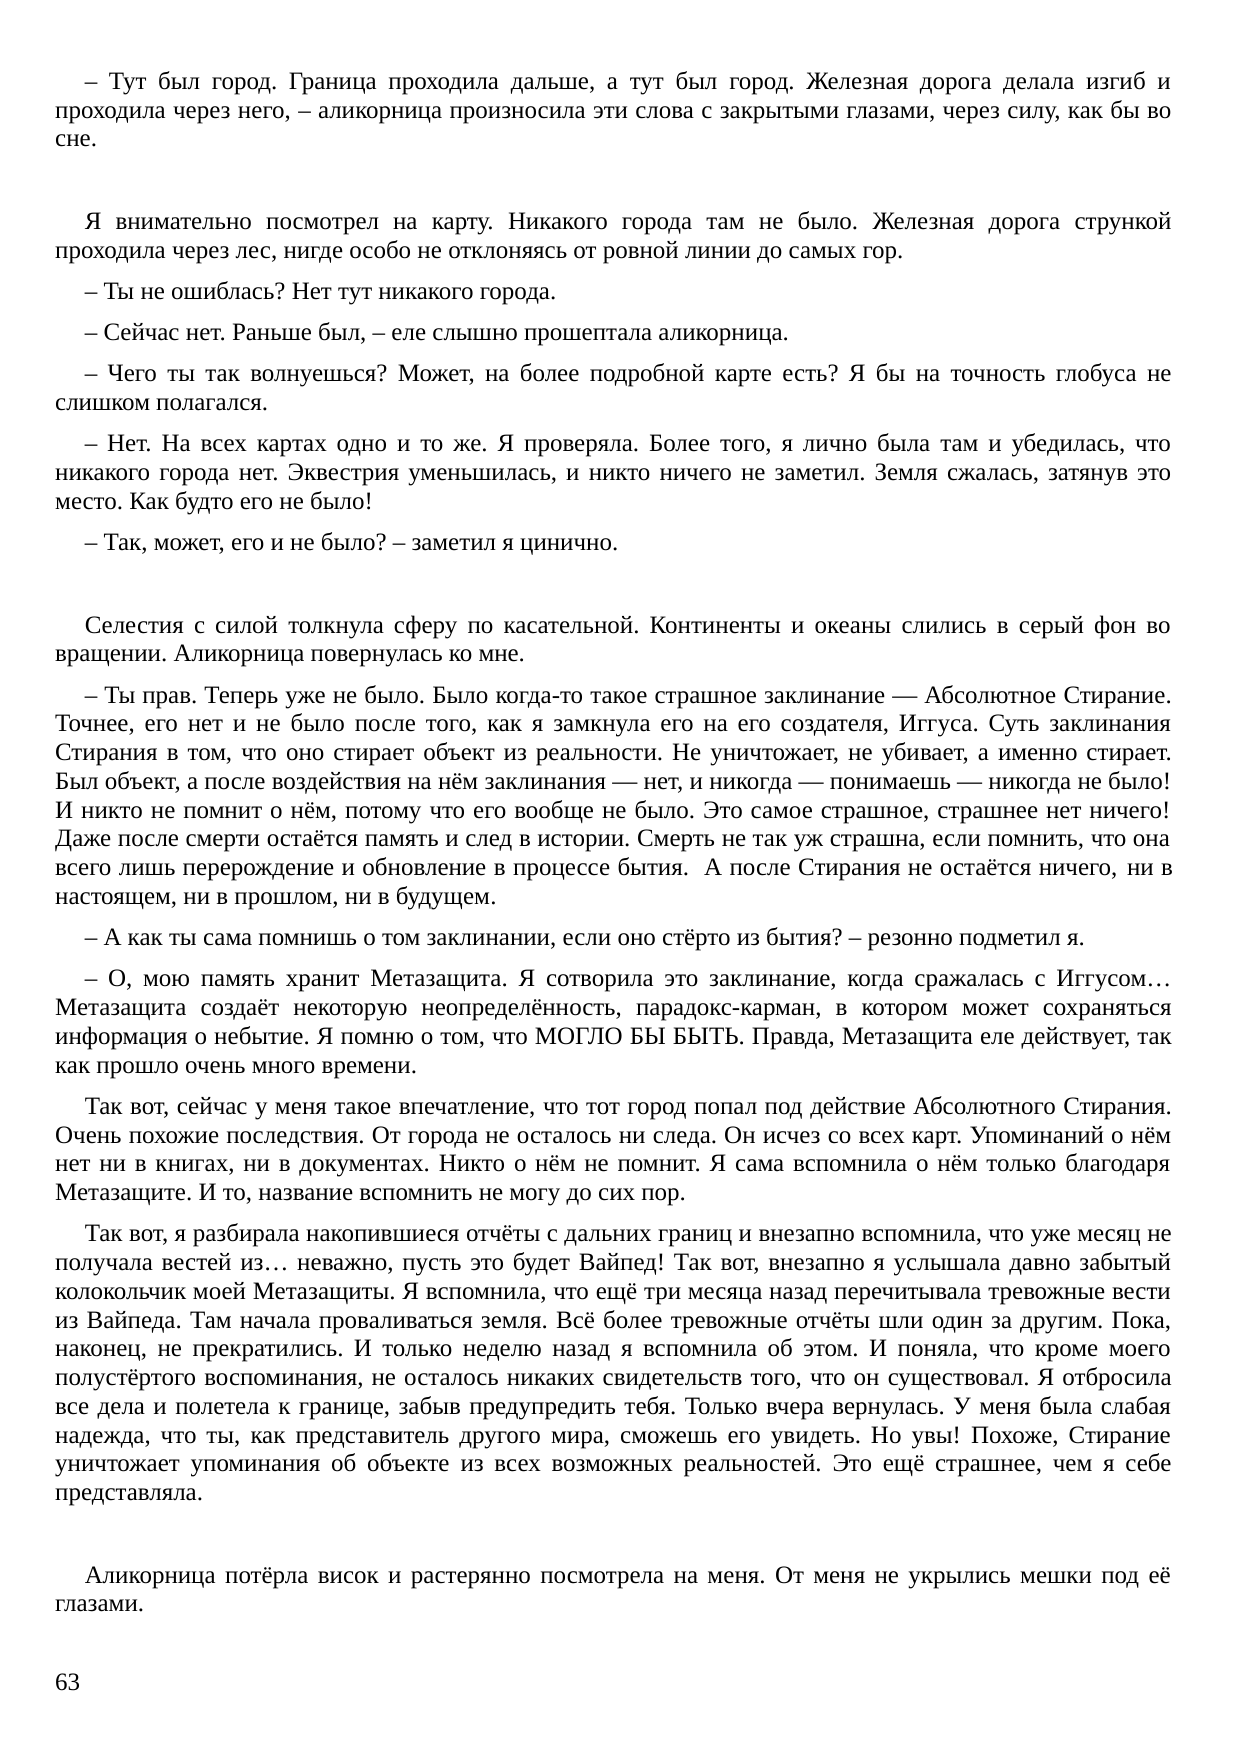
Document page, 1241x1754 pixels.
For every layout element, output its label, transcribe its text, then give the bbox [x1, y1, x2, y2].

text – Так, может, его и не было? – заметил я цинично. [55, 527, 1173, 556]
text – Тут был город. Граница проходила дальше, а тут был город. Железная дорога делала изгиб и проходила через него, – аликорница произносила эти слова с закрытыми глазами, через силу, как бы во сне. [55, 66, 1173, 152]
text – Ты прав. Теперь уже не было. Было когда-то такое страшное заклинание — Абсолютное Стирание. Точнее, его нет и не было после того, как я замкнула его на его создателя, Иггуса. Суть заклинания Стирания в том, что оно стирает объект из реальности. Не уничтожает, не убивает, а именно стирает. Был объект, а после воздействия на нём заклинания — нет, и никогда — понимаешь — никогда не было! И никто не помнит о нём, потому что его вообще не было. Это самое страшное, страшнее нет ничего! Даже после смерти остаётся память и след в истории. Смерть не так уж страшна, если помнить, что она всего лишь перерождение и обновление в процессе бытия. А после Стирания не остаётся ничего, ни в настоящем, ни в прошлом, ни в будущем. [55, 680, 1173, 910]
text – Сейчас нет. Раньше был, – еле слышно прошептала аликорница. [55, 317, 1173, 346]
text Селестия с силой толкнула сферу по касательной. Континенты и океаны слились в серый фон во вращении. Аликорница повернулась ко мне. [55, 610, 1173, 667]
text Так вот, я разбирала накопившиеся отчёты с дальних границ и внезапно вспомнила, что уже месяц не получала вестей из… неважно, пусть это будет Вайпед! Так вот, внезапно я услышала давно забытый колокольчик моей Метазащиты. Я вспомнила, что ещё три месяца назад перечитывала тревожные вести из Вайпеда. Там начала проваливаться земля. Всё более тревожные отчёты шли один за другим. Пока, наконец, не прекратились. И только неделю назад я вспомнила об этом. И поняла, что кроме моего полустёртого воспоминания, не осталось никаких свидетельств того, что он существовал. Я отбросила все дела и полетела к границе, забыв предупредить тебя. Только вчера вернулась. У меня была слабая надежда, что ты, как представитель другого мира, сможешь его увидеть. Но увы! Похоже, Стирание уничтожает упоминания об объекте из всех возможных реальностей. Это ещё страшнее, чем я себе представляла. [55, 1218, 1173, 1506]
text – Ты не ошиблась? Нет тут никакого города. [55, 276, 1173, 305]
text Аликорница потёрла висок и растерянно посмотрела на меня. От меня не укрылись мешки под её глазами. [55, 1560, 1173, 1617]
text – О, мою память хранит Метазащита. Я сотворила это заклинание, когда сражалась с Иггусом… Метазащита создаёт некоторую неопределённость, парадокс-карман, в котором может сохраняться информация о небытие. Я помню о том, что МОГЛО БЫ БЫТЬ. Правда, Метазащита еле действует, так как прошло очень много времени. [55, 963, 1173, 1078]
text – Чего ты так волнуешься? Может, на более подробной карте есть? Я бы на точность глобуса не слишком полагался. [55, 358, 1173, 416]
text – Нет. На всех картах одно и то же. Я проверяла. Более того, я лично была там и убедилась, что никакого города нет. Эквестрия уменьшилась, и никто ничего не заметил. Земля сжалась, затянув это место. Как будто его не было! [55, 428, 1173, 515]
text Я внимательно посмотрел на карту. Никакого города там не было. Железная дорога стрункой проходила через лес, нигде особо не отклоняясь от ровной линии до самых гор. [55, 206, 1173, 263]
text – А как ты сама помнишь о том заклинании, если оно стёрто из бытия? – резонно подметил я. [55, 922, 1173, 951]
text Так вот, сейчас у меня такое впечатление, что тот город попал под действие Абсолютного Стирания. Очень похожие последствия. От города не осталось ни следа. Он исчез со всех карт. Упоминаний о нём нет ни в книгах, ни в документах. Никто о нём не помнит. Я сама вспомнила о нём только благодаря Метазащите. И то, название вспомнить не могу до сих пор. [55, 1091, 1173, 1206]
